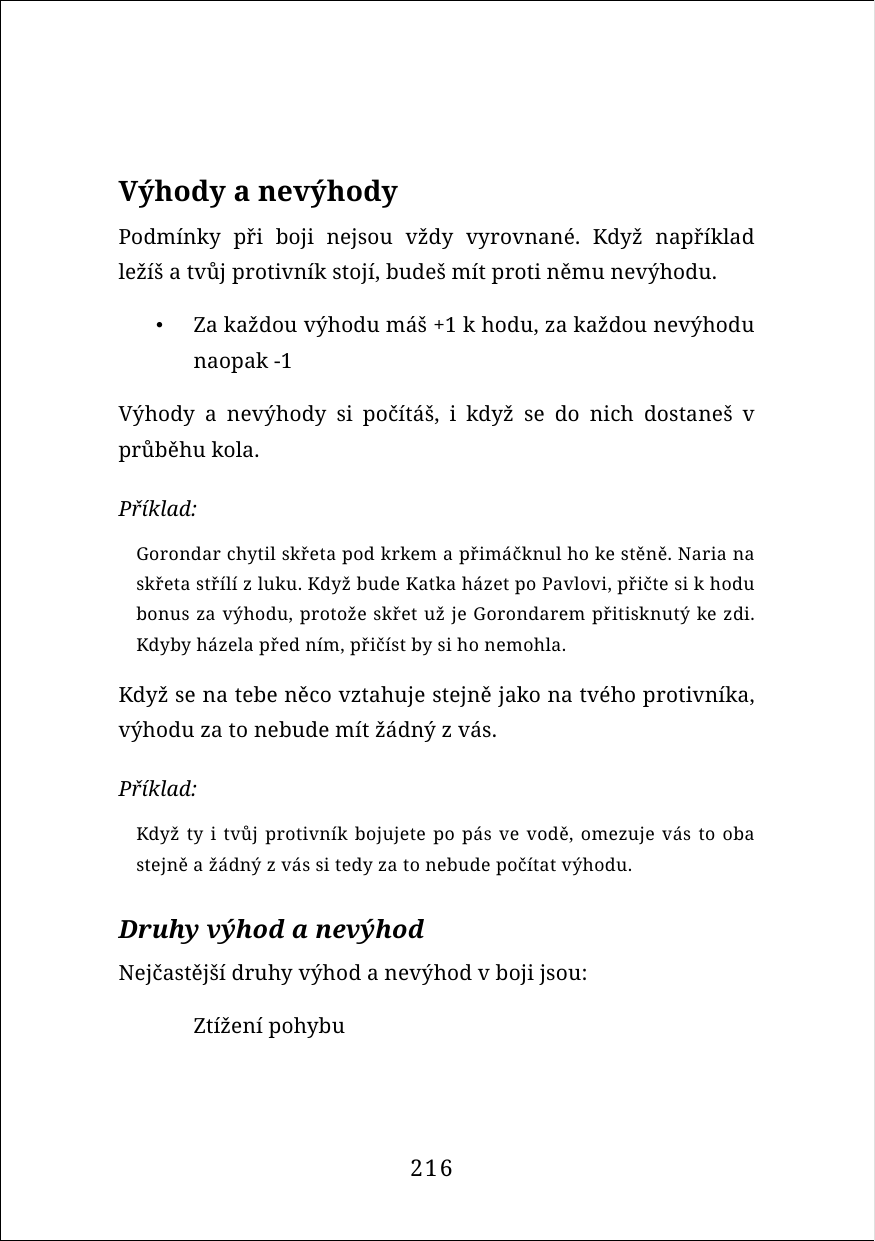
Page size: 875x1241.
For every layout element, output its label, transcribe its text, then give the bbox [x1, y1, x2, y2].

subtitle Druhy výhod a nevýhod [118, 912, 756, 946]
text Výhody a nevýhody si počítáš, i když se do nich dostaneš v průběhu kola. [118, 399, 756, 463]
text Gorondar chytil skřeta pod krkem a přimáčknul ho ke stěně. Naria na skřeta střílí z luku. Když bude Katka házet po Pavlovi, přičte si k hodu bonus za výhodu, protože skřet už je Gorondarem přitisknutý ke zdi. Kdyby házela před ním, přičíst by si ho nemohla. [136, 541, 756, 656]
text Podmínky při boji nejsou vždy vyrovnané. Když například ležíš a tvůj protivník stojí, budeš mít proti němu nevýhodu. [118, 222, 756, 286]
text Nejčastější druhy výhod a nevýhod v boji jsou: [118, 958, 756, 986]
text Příklad: [118, 774, 756, 803]
text Příklad: [118, 494, 756, 522]
list Za každou výhodu máš +1 k hodu, za každou nevýhodu naopak -1 [156, 311, 756, 374]
text Když se na tebe něco vztahuje stejně jako na tvého protivníka, výhodu za to nebude mít žádný z vás. [118, 680, 756, 744]
text Když ty i tvůj protivník bojujete po pás ve vodě, omezuje vás to oba stejně a žádný z vás si tedy za to nebude počítat výhodu. [136, 822, 756, 876]
list Ztížení pohybu [156, 1011, 756, 1039]
subtitle Výhody a nevýhody [118, 172, 756, 210]
